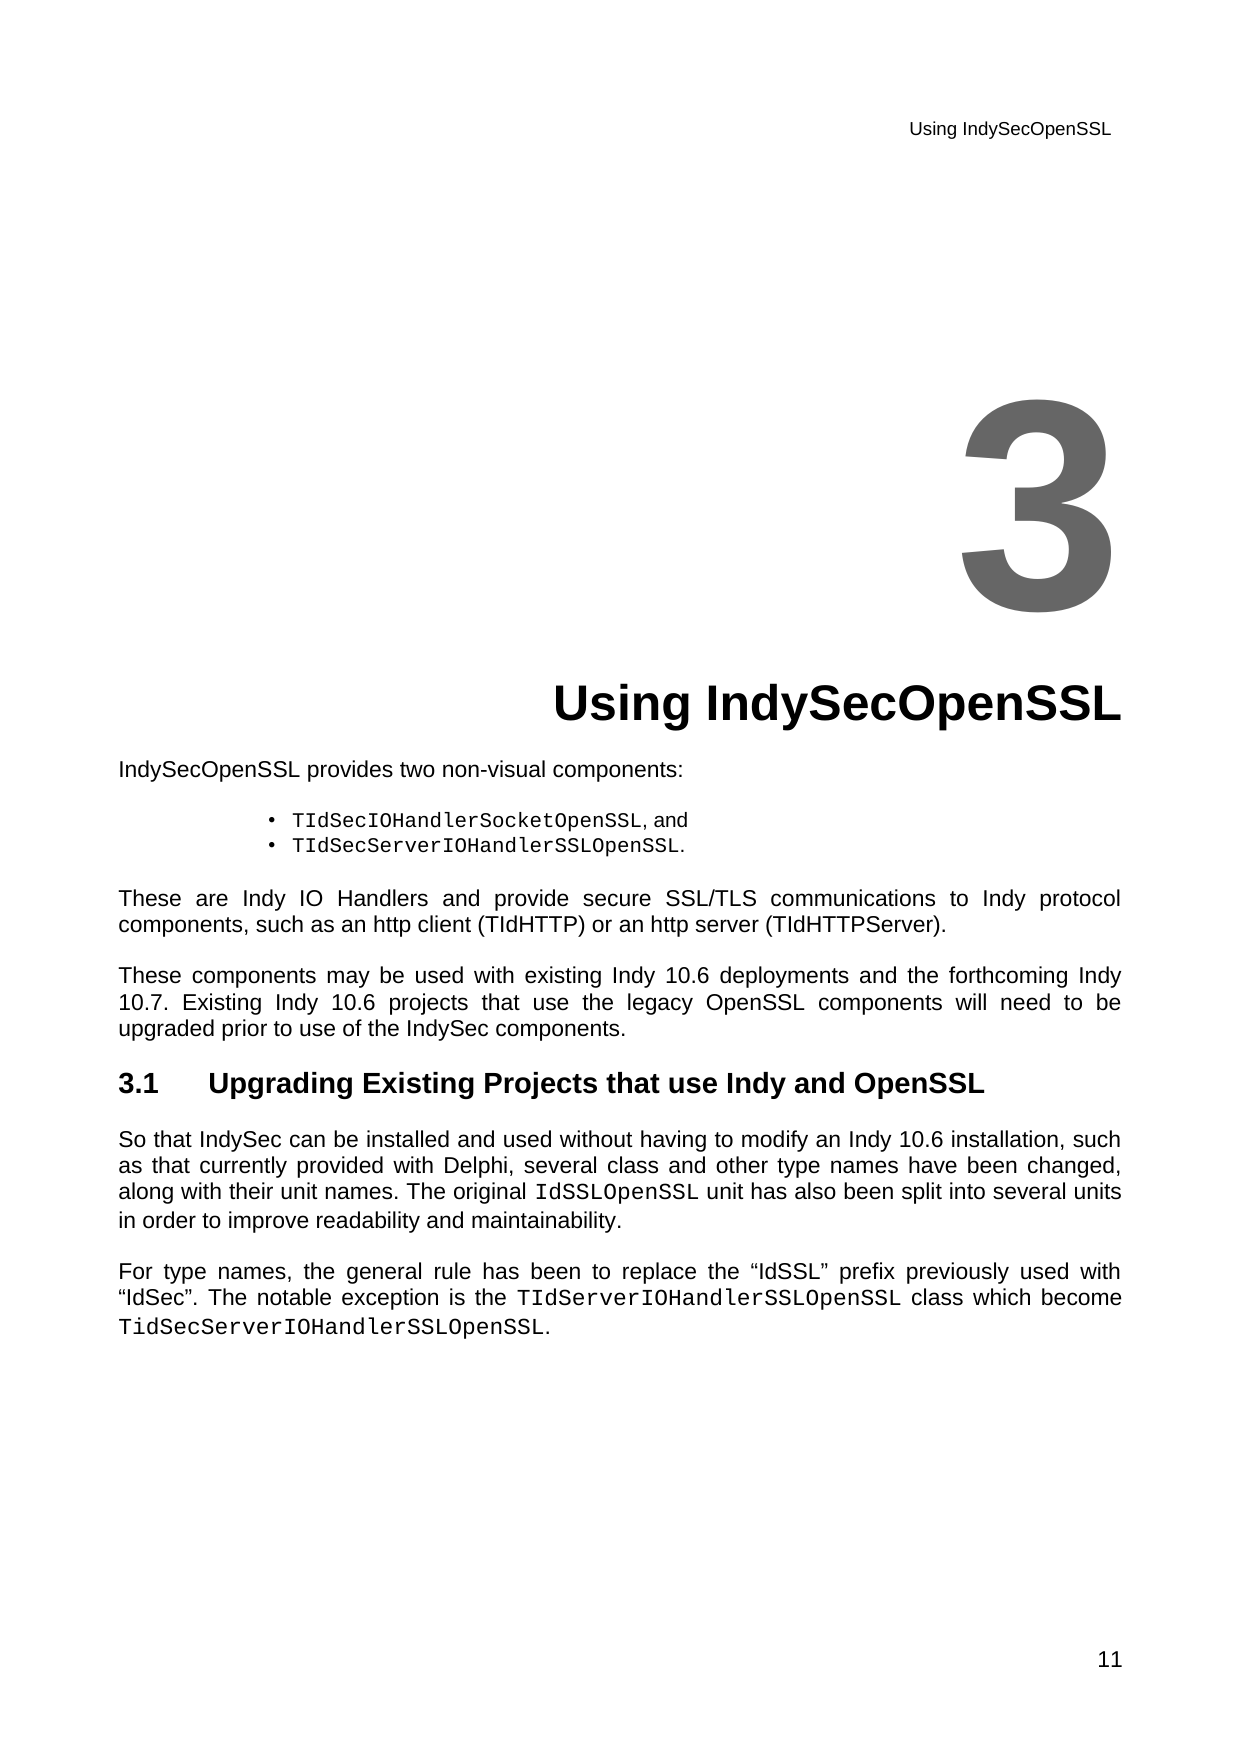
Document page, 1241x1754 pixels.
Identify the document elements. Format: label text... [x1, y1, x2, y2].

text IndySecOpenSSL provides two non-visual components: [118, 756, 1122, 782]
list TIdSecIOHandlerSocketOpenSSL, and [268, 807, 1122, 833]
text These are Indy IO Handlers and provide secure SSL/TLS communications to Indy protocol components, such as an http client (TIdHTTP) or an http server (TIdHTTPServer). [118, 885, 1122, 937]
text These components may be used with existing Indy 10.6 deployments and the forthcoming Indy 10.7. Existing Indy 10.6 projects that use the legacy OpenSSL components will need to be upgraded prior to use of the IndySec components. [118, 962, 1122, 1041]
text For type names, the general rule has been to replace the “IdSSL” prefix previously used with “IdSec”. The notable exception is the TIdServerIOHandlerSSLOpenSSL class which become TidSecServerIOHandlerSSLOpenSSL. [118, 1258, 1122, 1341]
subtitle Using IndySecOpenSSL [81, 328, 1122, 731]
subtitle Upgrading Existing Projects that use Indy and OpenSSL [118, 1066, 1122, 1100]
text So that IndySec can be installed and used without having to modify an Indy 10.6 installation, such as that currently provided with Delphi, several class and other type names have been changed, along with their unit names. The original IdSSLOpenSSL unit has also been split into several units in order to improve readability and maintainability. [118, 1126, 1122, 1233]
list TIdSecServerIOHandlerSSLOpenSSL. [268, 833, 1122, 859]
